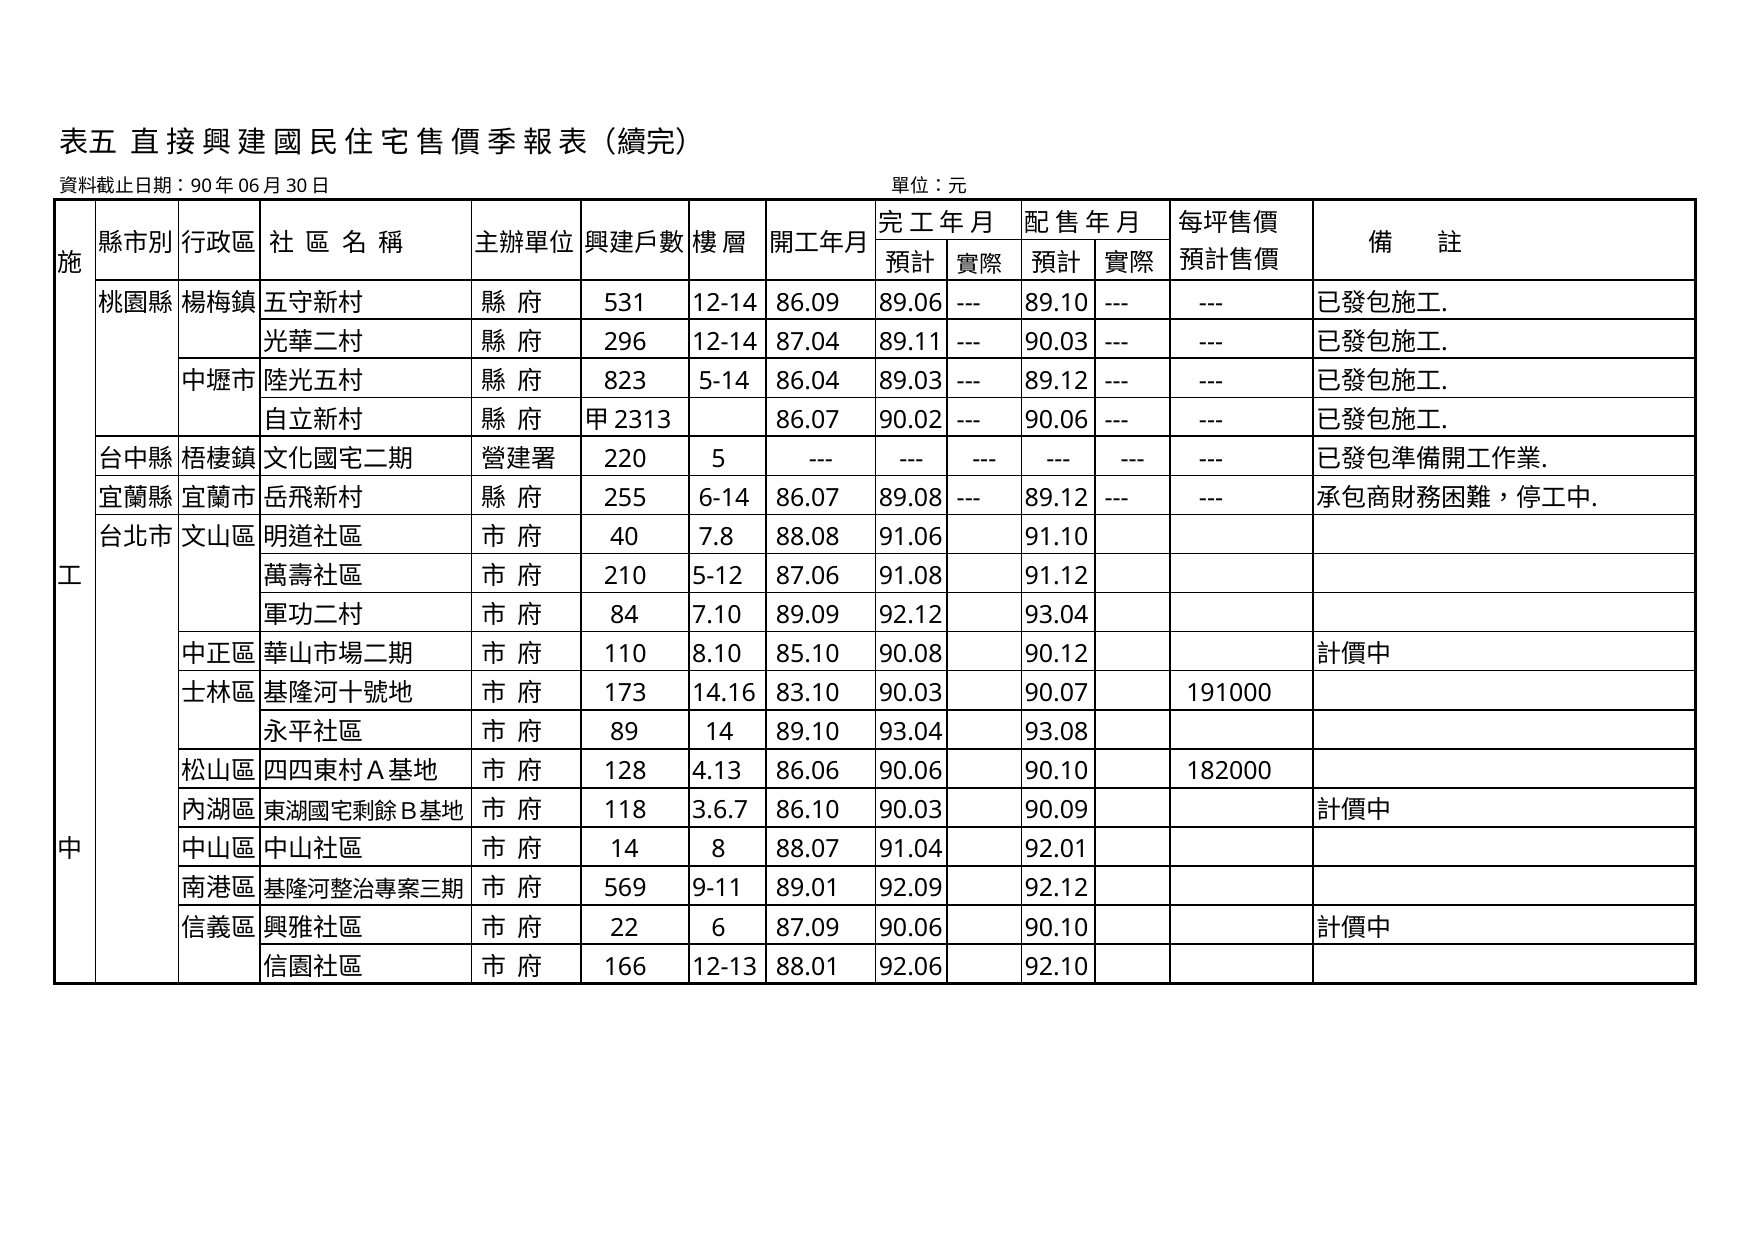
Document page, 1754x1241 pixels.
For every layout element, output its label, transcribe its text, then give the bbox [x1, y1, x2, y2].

table_cell [179, 943, 259, 982]
table_cell 92.12 [1022, 867, 1094, 904]
table_cell 91.06 [876, 515, 946, 553]
table_header 縣市別 [96, 201, 178, 279]
table_cell 92.01 [1022, 828, 1094, 865]
table_cell 85.10 [767, 632, 875, 670]
table_cell [1171, 906, 1312, 943]
table_cell 89.11 [876, 320, 946, 357]
table_header [56, 201, 95, 238]
table_cell [1171, 867, 1312, 904]
table_cell 86.06 [767, 750, 875, 787]
table_cell 縣 府 [472, 476, 580, 513]
table_cell [1171, 554, 1312, 592]
table_cell 宜蘭市 [179, 476, 259, 513]
table_cell [948, 671, 1021, 709]
table_cell 6-14 [690, 476, 765, 513]
table_cell [948, 711, 1021, 748]
table_header 行政區 [179, 201, 259, 279]
table_cell 89.10 [1022, 281, 1094, 318]
table_cell 東湖國宅剩餘Ｂ基地 [261, 789, 471, 826]
table_cell [96, 357, 178, 396]
table_cell 5 [690, 437, 765, 474]
table_cell 89.12 [1022, 359, 1094, 396]
table_cell [96, 396, 178, 435]
table_cell 甲2313 [582, 398, 688, 435]
table_cell 工 [56, 553, 95, 592]
table_cell [1171, 515, 1312, 553]
table_cell [56, 318, 95, 357]
table_cell [179, 709, 259, 748]
table_header 興建戶數 [582, 201, 688, 279]
table_cell [56, 475, 95, 513]
table_cell 華山市場二期 [261, 632, 471, 670]
table_cell --- [1171, 398, 1312, 435]
table_cell [56, 396, 95, 435]
table_cell 220 [582, 437, 688, 474]
table_cell 12-14 [690, 320, 765, 357]
table_cell [96, 826, 178, 865]
table_cell 市 府 [472, 554, 580, 592]
table_cell 市 府 [472, 515, 580, 553]
table_cell [1314, 554, 1694, 592]
table_cell [948, 750, 1021, 787]
table_cell 中 [56, 826, 95, 865]
table_header 主辦單位 [472, 201, 580, 279]
table_cell [56, 279, 95, 318]
table_cell 87.09 [767, 906, 875, 943]
table_cell [56, 357, 95, 396]
table_cell [56, 670, 95, 709]
table_cell 市 府 [472, 867, 580, 904]
table_cell 210 [582, 554, 688, 592]
table_cell 岳飛新村 [261, 476, 471, 513]
table_cell 93.04 [1022, 593, 1094, 631]
table_cell [1314, 945, 1694, 982]
table_cell [1096, 593, 1169, 631]
table_cell 93.08 [1022, 711, 1094, 748]
table_cell [96, 553, 178, 592]
table_cell 文山區 [179, 515, 259, 553]
table_cell 信義區 [179, 906, 259, 943]
table_cell 台北市 [96, 515, 178, 553]
text 資料截止日期：90年06月30日 單位：元 [59, 160, 1695, 198]
table_cell 基隆河十號地 [261, 671, 471, 709]
table_cell 84 [582, 593, 688, 631]
table_cell --- [948, 398, 1021, 435]
table_cell 梧棲鎮 [179, 437, 259, 474]
table_cell [1096, 945, 1169, 982]
table_header 備 註 [1314, 201, 1694, 279]
table_cell [56, 748, 95, 787]
table_cell --- [1096, 437, 1169, 474]
table_cell 89 [582, 711, 688, 748]
table_cell --- [948, 281, 1021, 318]
table_cell --- [1171, 476, 1312, 513]
table_header 社 區 名 稱 [261, 201, 471, 279]
table_cell [1096, 750, 1169, 787]
table_cell 90.03 [876, 671, 946, 709]
table_cell [1096, 554, 1169, 592]
table_cell 實際 [948, 240, 1021, 279]
table_cell [948, 632, 1021, 670]
table_cell [96, 318, 178, 357]
table_cell [1096, 867, 1169, 904]
table_cell 91.08 [876, 554, 946, 592]
table_cell 89.06 [876, 281, 946, 318]
table_cell 166 [582, 945, 688, 982]
table_cell [1096, 789, 1169, 826]
table_cell 自立新村 [261, 398, 471, 435]
table_cell [96, 904, 178, 943]
table_cell 296 [582, 320, 688, 357]
table_cell 施 [56, 239, 95, 279]
table_cell 興雅社區 [261, 906, 471, 943]
table_cell [96, 709, 178, 748]
table_cell [1171, 828, 1312, 865]
table_cell 7.10 [690, 593, 765, 631]
table_cell 90.06 [876, 906, 946, 943]
table_cell 89.10 [767, 711, 875, 748]
table_cell [1171, 632, 1312, 670]
table_cell [179, 553, 259, 592]
table_cell 已發包準備開工作業. [1314, 437, 1694, 474]
table_cell 89.03 [876, 359, 946, 396]
table_cell 92.06 [876, 945, 946, 982]
table_cell 預計 [1022, 240, 1094, 279]
table_cell 市 府 [472, 711, 580, 748]
table_cell [948, 515, 1021, 553]
table_cell [1314, 593, 1694, 631]
table_cell [1314, 750, 1694, 787]
table_cell --- [1096, 359, 1169, 396]
table_cell 中正區 [179, 632, 259, 670]
table_cell 823 [582, 359, 688, 396]
table_cell [96, 631, 178, 670]
table_cell 89.12 [1022, 476, 1094, 513]
table_cell 內湖區 [179, 789, 259, 826]
table_cell [179, 396, 259, 435]
table_cell 軍功二村 [261, 593, 471, 631]
table_cell --- [1096, 281, 1169, 318]
table_cell 90.03 [1022, 320, 1094, 357]
table_cell 文化國宅二期 [261, 437, 471, 474]
table_cell 5-12 [690, 554, 765, 592]
table_cell 實際 [1096, 240, 1169, 279]
table_cell 台中縣 [96, 437, 178, 474]
table_cell [1096, 671, 1169, 709]
text 表五 直 接 興 建 國 民 住 宅 售 價 季 報 表（續完） [59, 118, 1695, 160]
table_cell [948, 945, 1021, 982]
table_cell 90.07 [1022, 671, 1094, 709]
table_cell 89.09 [767, 593, 875, 631]
table_cell 22 [582, 906, 688, 943]
table_cell --- [948, 359, 1021, 396]
table_cell 9-11 [690, 867, 765, 904]
table_cell [56, 943, 95, 982]
table_cell 計價中 [1314, 906, 1694, 943]
table_cell 南港區 [179, 867, 259, 904]
table_cell 531 [582, 281, 688, 318]
table_cell [56, 435, 95, 474]
table_cell 6 [690, 906, 765, 943]
table_cell 255 [582, 476, 688, 513]
table_cell 191000 [1171, 671, 1312, 709]
table_cell 89.01 [767, 867, 875, 904]
table_cell [1314, 671, 1694, 709]
table_cell [96, 943, 178, 982]
table_cell 市 府 [472, 593, 580, 631]
table_cell 市 府 [472, 906, 580, 943]
table_cell [56, 514, 95, 553]
table_cell [948, 906, 1021, 943]
table_cell 118 [582, 789, 688, 826]
table_cell [96, 670, 178, 709]
table_cell 楊梅鎮 [179, 281, 259, 357]
table_cell 營建署 [472, 437, 580, 474]
table_cell [948, 789, 1021, 826]
table_cell 已發包施工. [1314, 359, 1694, 396]
table_cell 90.06 [876, 750, 946, 787]
table_cell [1314, 711, 1694, 748]
table_cell 14 [690, 711, 765, 748]
table_cell 92.09 [876, 867, 946, 904]
table_cell --- [1171, 437, 1312, 474]
table_cell 128 [582, 750, 688, 787]
table_cell 市 府 [472, 632, 580, 670]
table_header 每坪售價 預計售價 [1171, 201, 1312, 279]
table_cell [690, 398, 765, 435]
table_cell 宜蘭縣 [96, 476, 178, 513]
table_cell [56, 904, 95, 943]
table_cell [948, 554, 1021, 592]
table_cell 四四東村Ａ基地 [261, 750, 471, 787]
table_cell 基隆河整治專案三期 [261, 867, 471, 904]
table_cell [56, 787, 95, 826]
table_cell [56, 631, 95, 670]
table_cell 90.08 [876, 632, 946, 670]
table_header 配 售 年 月 [1022, 201, 1169, 238]
table_cell 4.13 [690, 750, 765, 787]
table_cell 91.12 [1022, 554, 1094, 592]
table_cell 中山區 [179, 828, 259, 865]
table_cell 中山社區 [261, 828, 471, 865]
table_cell 士林區 [179, 671, 259, 709]
table_cell 市 府 [472, 671, 580, 709]
table_cell 90.12 [1022, 632, 1094, 670]
table_cell 8 [690, 828, 765, 865]
table_cell 90.10 [1022, 906, 1094, 943]
table_cell 陸光五村 [261, 359, 471, 396]
table_cell [1096, 906, 1169, 943]
table_cell 14 [582, 828, 688, 865]
table_cell 91.04 [876, 828, 946, 865]
table_cell --- [1171, 320, 1312, 357]
table_cell 3.6.7 [690, 789, 765, 826]
table_cell [56, 865, 95, 904]
table_header 開工年月 [767, 201, 875, 279]
table_cell --- [948, 476, 1021, 513]
table_cell 5-14 [690, 359, 765, 396]
table_cell 計價中 [1314, 789, 1694, 826]
table_cell [1171, 789, 1312, 826]
table_cell 縣 府 [472, 398, 580, 435]
table_cell [96, 592, 178, 631]
table_cell --- [1096, 320, 1169, 357]
table_cell 92.10 [1022, 945, 1094, 982]
table_cell 91.10 [1022, 515, 1094, 553]
table_cell --- [1022, 437, 1094, 474]
table_cell 86.07 [767, 398, 875, 435]
table_cell 已發包施工. [1314, 398, 1694, 435]
table_cell [1096, 711, 1169, 748]
table_cell 8.10 [690, 632, 765, 670]
table_cell [96, 787, 178, 826]
table_cell 松山區 [179, 750, 259, 787]
table_cell [948, 828, 1021, 865]
table_cell [1171, 711, 1312, 748]
table_cell 87.04 [767, 320, 875, 357]
table_cell 7.8 [690, 515, 765, 553]
table_cell 市 府 [472, 828, 580, 865]
table_cell 明道社區 [261, 515, 471, 553]
table_cell --- [876, 437, 946, 474]
table_cell [1314, 515, 1694, 553]
table_cell [1314, 828, 1694, 865]
table_cell --- [948, 320, 1021, 357]
table_cell 182000 [1171, 750, 1312, 787]
table_cell 縣 府 [472, 320, 580, 357]
table_cell 12-14 [690, 281, 765, 318]
table_cell 40 [582, 515, 688, 553]
table_cell [948, 593, 1021, 631]
table_cell 86.07 [767, 476, 875, 513]
table_cell 計價中 [1314, 632, 1694, 670]
table_cell [1171, 945, 1312, 982]
table_cell 市 府 [472, 789, 580, 826]
table_cell 92.12 [876, 593, 946, 631]
table_cell 88.01 [767, 945, 875, 982]
table_cell 110 [582, 632, 688, 670]
table_cell 五守新村 [261, 281, 471, 318]
table_cell [179, 592, 259, 631]
table_cell 93.04 [876, 711, 946, 748]
table_cell 83.10 [767, 671, 875, 709]
table_cell --- [1096, 476, 1169, 513]
table_cell 市 府 [472, 945, 580, 982]
table_cell 永平社區 [261, 711, 471, 748]
table_cell 90.10 [1022, 750, 1094, 787]
table_cell 88.07 [767, 828, 875, 865]
table_cell [56, 592, 95, 631]
table_cell 已發包施工. [1314, 281, 1694, 318]
table_cell 萬壽社區 [261, 554, 471, 592]
table_cell 86.04 [767, 359, 875, 396]
table_cell 承包商財務困難，停工中. [1314, 476, 1694, 513]
table_cell --- [1171, 281, 1312, 318]
table_cell [96, 865, 178, 904]
table_cell 光華二村 [261, 320, 471, 357]
table_cell 縣 府 [472, 281, 580, 318]
table_cell 88.08 [767, 515, 875, 553]
table_cell 14.16 [690, 671, 765, 709]
table_cell --- [1096, 398, 1169, 435]
table_cell 173 [582, 671, 688, 709]
table_cell [1314, 867, 1694, 904]
table_cell 569 [582, 867, 688, 904]
table_cell --- [767, 437, 875, 474]
table_cell 90.02 [876, 398, 946, 435]
table_cell [1171, 593, 1312, 631]
table_cell [1096, 632, 1169, 670]
table_cell --- [1171, 359, 1312, 396]
table_cell [56, 709, 95, 748]
table_cell 信園社區 [261, 945, 471, 982]
table_cell 86.10 [767, 789, 875, 826]
table_cell 90.03 [876, 789, 946, 826]
table_cell 已發包施工. [1314, 320, 1694, 357]
table_cell 89.08 [876, 476, 946, 513]
table_cell 86.09 [767, 281, 875, 318]
table_cell 桃園縣 [96, 281, 178, 318]
table_cell 12-13 [690, 945, 765, 982]
table_cell 中壢市 [179, 359, 259, 396]
table_cell 預計 [876, 240, 946, 279]
table_cell 87.06 [767, 554, 875, 592]
table_cell [1096, 828, 1169, 865]
table_cell [1096, 515, 1169, 553]
table_cell [948, 867, 1021, 904]
table_cell 市 府 [472, 750, 580, 787]
table_cell [96, 748, 178, 787]
table_header 完 工 年 月 [876, 201, 1021, 238]
table_cell 縣 府 [472, 359, 580, 396]
table_header 樓 層 [690, 201, 765, 279]
table_cell 90.09 [1022, 789, 1094, 826]
table_cell --- [948, 437, 1021, 474]
table_cell 90.06 [1022, 398, 1094, 435]
